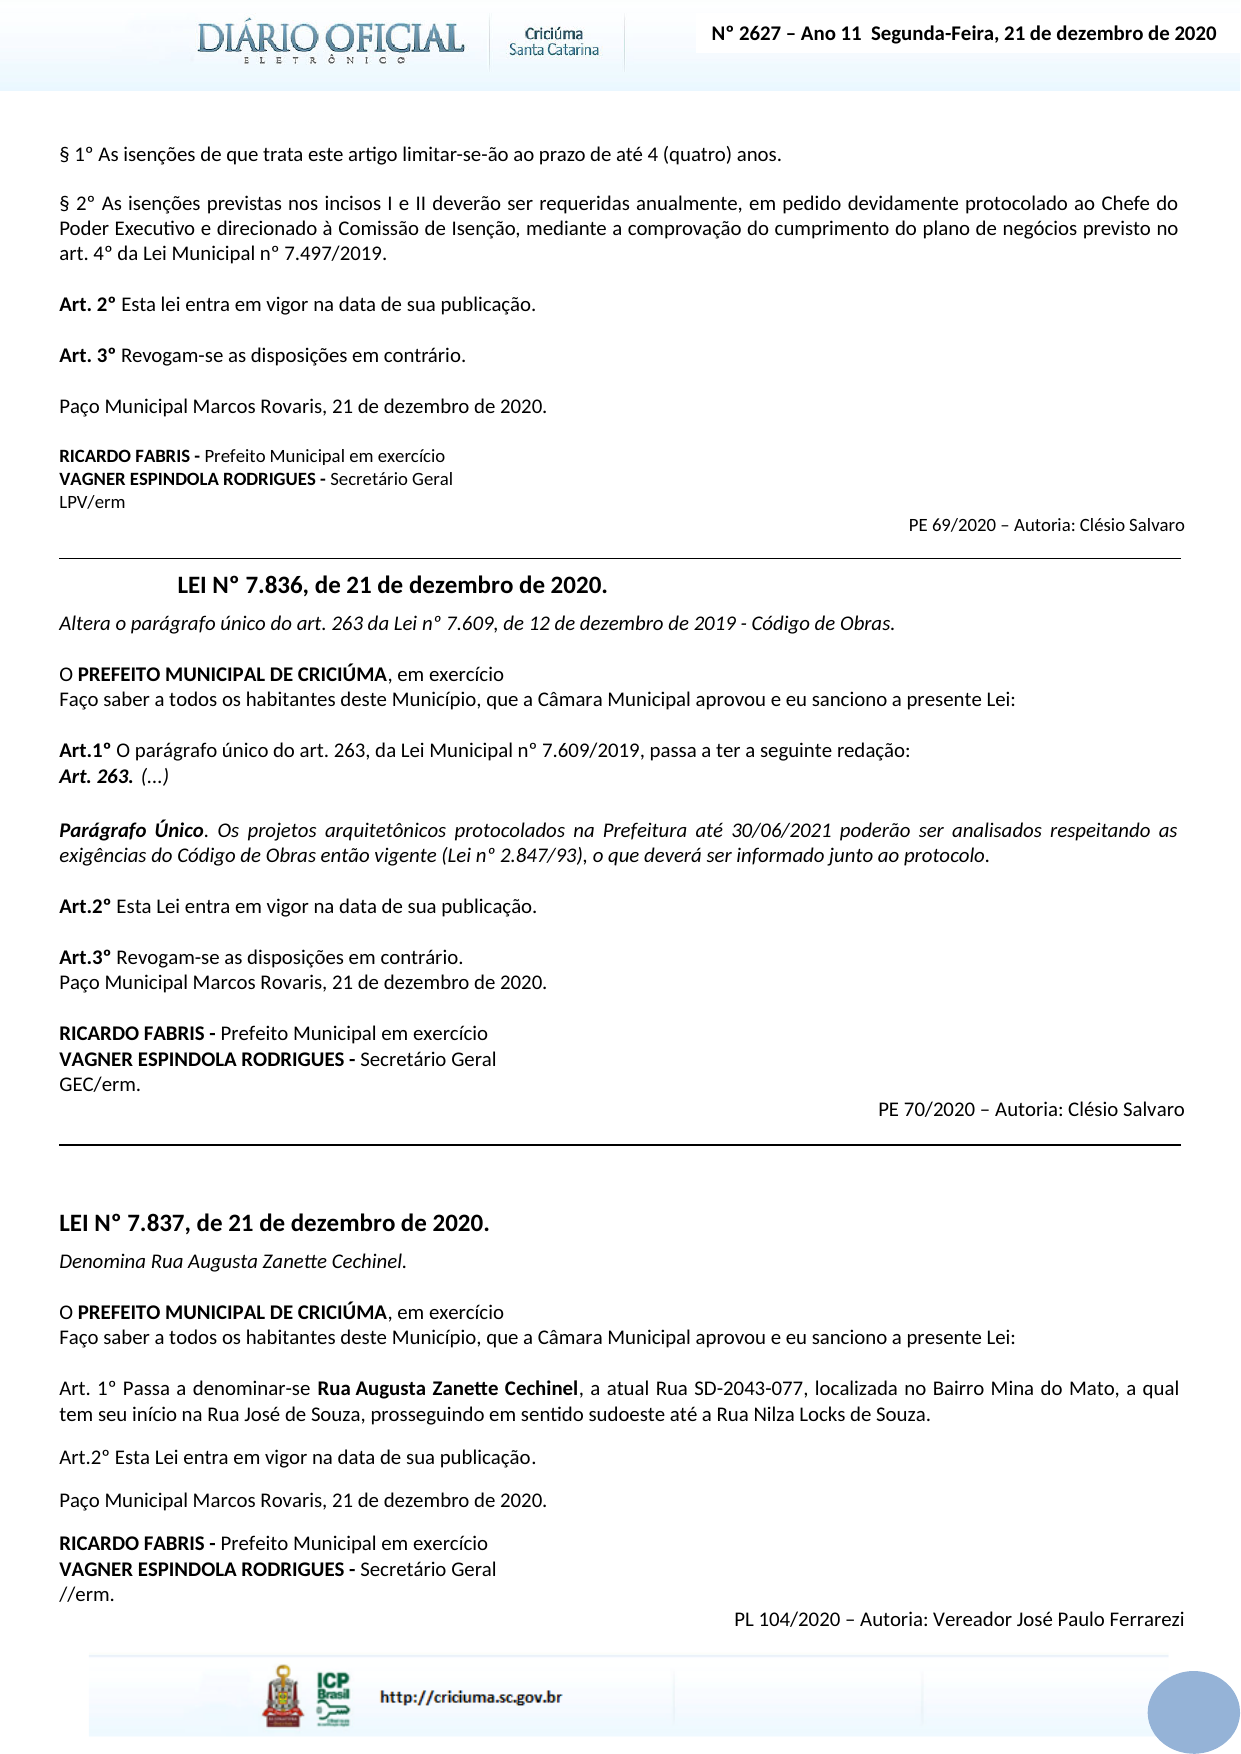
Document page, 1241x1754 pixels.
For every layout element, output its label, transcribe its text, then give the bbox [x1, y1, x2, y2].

text //erm. [59, 1581, 1181, 1607]
text Faço saber a todos os habitantes deste Município, que a Câmara Municipal aprovou e eu sanciono a presente Lei: [59, 687, 1181, 712]
text RICARDO FABRIS - Prefeito Municipal em exercício [59, 1020, 1181, 1046]
text RICARDO FABRIS - Prefeito Municipal em exercício [59, 1530, 1181, 1556]
text § 1º As isenções de que trata este artigo limitar-se-ão ao prazo de até 4 (quatro) anos. [59, 141, 1181, 167]
text Art. 1º Passa a denominar-se Rua Augusta Zanette Cechinel, a atual Rua SD-2043-077, localizada no Bairro Mina do Mato, a qual tem seu início na Rua José de Souza, prosseguindo em sentido sudoeste até a Rua Nilza Locks de Souza. [59, 1375, 1181, 1426]
text RICARDO FABRIS - Prefeito Municipal em exercício [59, 444, 1181, 467]
text Art.2º Esta Lei entra em vigor na data de sua publicação. [59, 1444, 1181, 1469]
text Art. 263. (...) [59, 763, 1181, 788]
text LPV/erm [59, 490, 1181, 513]
text Paço Municipal Marcos Rovaris, 21 de dezembro de 2020. [59, 393, 1181, 418]
text Paço Municipal Marcos Rovaris, 21 de dezembro de 2020. [59, 969, 1181, 995]
text VAGNER ESPINDOLA RODRIGUES - Secretário Geral [59, 1046, 1181, 1071]
text Art.3º Revogam-se as disposições em contrário. [59, 944, 1181, 969]
text Parágrafo Único. Os projetos arquitetônicos protocolados na Prefeitura até 30/06/2021 poderão ser analisados respeitando as exigências do Código de Obras então vigente (Lei nº 2.847/93), o que deverá ser informado junto ao protocolo. [59, 817, 1181, 868]
text Faço saber a todos os habitantes deste Município, que a Câmara Municipal aprovou e eu sanciono a presente Lei: [59, 1324, 1181, 1350]
text LEI Nº 7.836, de 21 de dezembro de 2020. [59, 569, 1181, 600]
table_header PE 69/2020 – Autoria: Clésio Salvaro [100, 513, 1196, 536]
text GEC/erm. [59, 1071, 1181, 1097]
text Denomina Rua Augusta Zanette Cechinel. [59, 1248, 1181, 1274]
table_header PL 104/2020 – Autoria: Vereador José Paulo Ferrarezi [100, 1607, 1196, 1632]
text O PREFEITO MUNICIPAL DE CRICIÚMA, em exercício [59, 661, 1181, 687]
text Paço Municipal Marcos Rovaris, 21 de dezembro de 2020. [59, 1487, 1181, 1513]
text Art. 2º Esta lei entra em vigor na data de sua publicação. [59, 291, 1181, 317]
text § 2º As isenções previstas nos incisos I e II deverão ser requeridas anualmente, em pedido devidamente protocolado ao Chefe do Poder Executivo e direcionado à Comissão de Isenção, mediante a comprovação do cumprimento do plano de negócios previsto no art. 4º da Lei Municipal nº 7.497/2019. [59, 190, 1181, 266]
table_header PE 70/2020 – Autoria: Clésio Salvaro [100, 1097, 1196, 1122]
text Art. 3º Revogam-se as disposições em contrário. [59, 342, 1181, 368]
text Art.2º Esta Lei entra em vigor na data de sua publicação. [59, 893, 1181, 919]
text Altera o parágrafo único do art. 263 da Lei nº 7.609, de 12 de dezembro de 2019 - Código de Obras. [59, 610, 1181, 636]
text O PREFEITO MUNICIPAL DE CRICIÚMA, em exercício [59, 1299, 1181, 1324]
text Art.1º O parágrafo único do art. 263, da Lei Municipal nº 7.609/2019, passa a ter a seguinte redação: [59, 737, 1181, 763]
text VAGNER ESPINDOLA RODRIGUES - Secretário Geral [59, 467, 1181, 490]
text VAGNER ESPINDOLA RODRIGUES - Secretário Geral [59, 1556, 1181, 1581]
text LEI Nº 7.837, de 21 de dezembro de 2020. [59, 1207, 1181, 1238]
